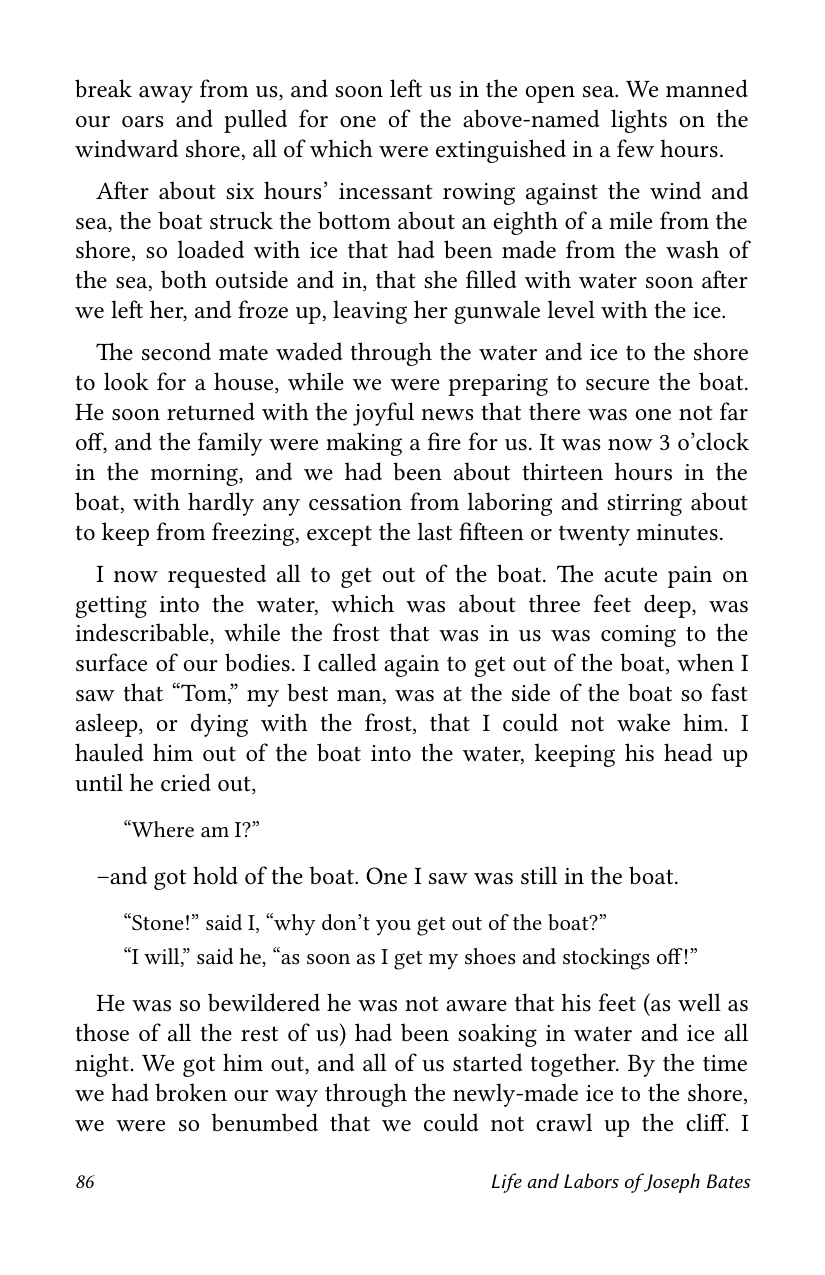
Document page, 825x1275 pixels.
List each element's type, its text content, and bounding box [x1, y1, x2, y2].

text “Where am I?” [105, 817, 720, 843]
text After about six hours’ incessant rowing against the wind and sea, the boat struck the bottom about an eighth of a mile from the shore, so loaded with ice that had been made from the wash of the sea, both outside and in, that she filled with water soon after we left her, and froze up, leaving her gunwale level with the ice. [75, 177, 750, 325]
text “I will,” said he, “as soon as I get my shoes and stockings off!” [105, 944, 720, 970]
text break away from us, and soon left us in the open sea. We manned our oars and pulled for one of the above-named lights on the windward shore, all of which were extinguished in a few hours. [75, 75, 750, 163]
text –and got hold of the boat. One I saw was still in the boat. [75, 862, 750, 891]
text I now requested all to get out of the boat. The acute pain on getting into the water, which was about three feet deep, was indescribable, while the frost that was in us was coming to the surface of our bodies. I called again to get out of the boat, when I saw that “Tom,” my best man, was at the side of the boat so fast asleep, or dying with the frost, that I could not wake him. I hauled him out of the boat into the water, keeping his head up until he cried out, [75, 560, 750, 797]
text He was so bewildered he was not aware that his feet (as well as those of all the rest of us) had been soaking in water and ice all night. We got him out, and all of us started together. By the time we had broken our way through the newly-made ice to the shore, we were so benumbed that we could not crawl up the cliff. I [75, 989, 750, 1137]
text The second mate waded through the water and ice to the shore to look for a house, while we were preparing to secure the boat. He soon returned with the joyful news that there was one not far off, and the family were making a fire for us. It was now 3 o’clock in the morning, and we had been about thirteen hours in the boat, with hardly any cessation from laboring and stirring about to keep from freezing, except the last fifteen or twenty minutes. [75, 338, 750, 546]
text “Stone!” said I, “why don’t you get out of the boat?” [105, 910, 720, 936]
